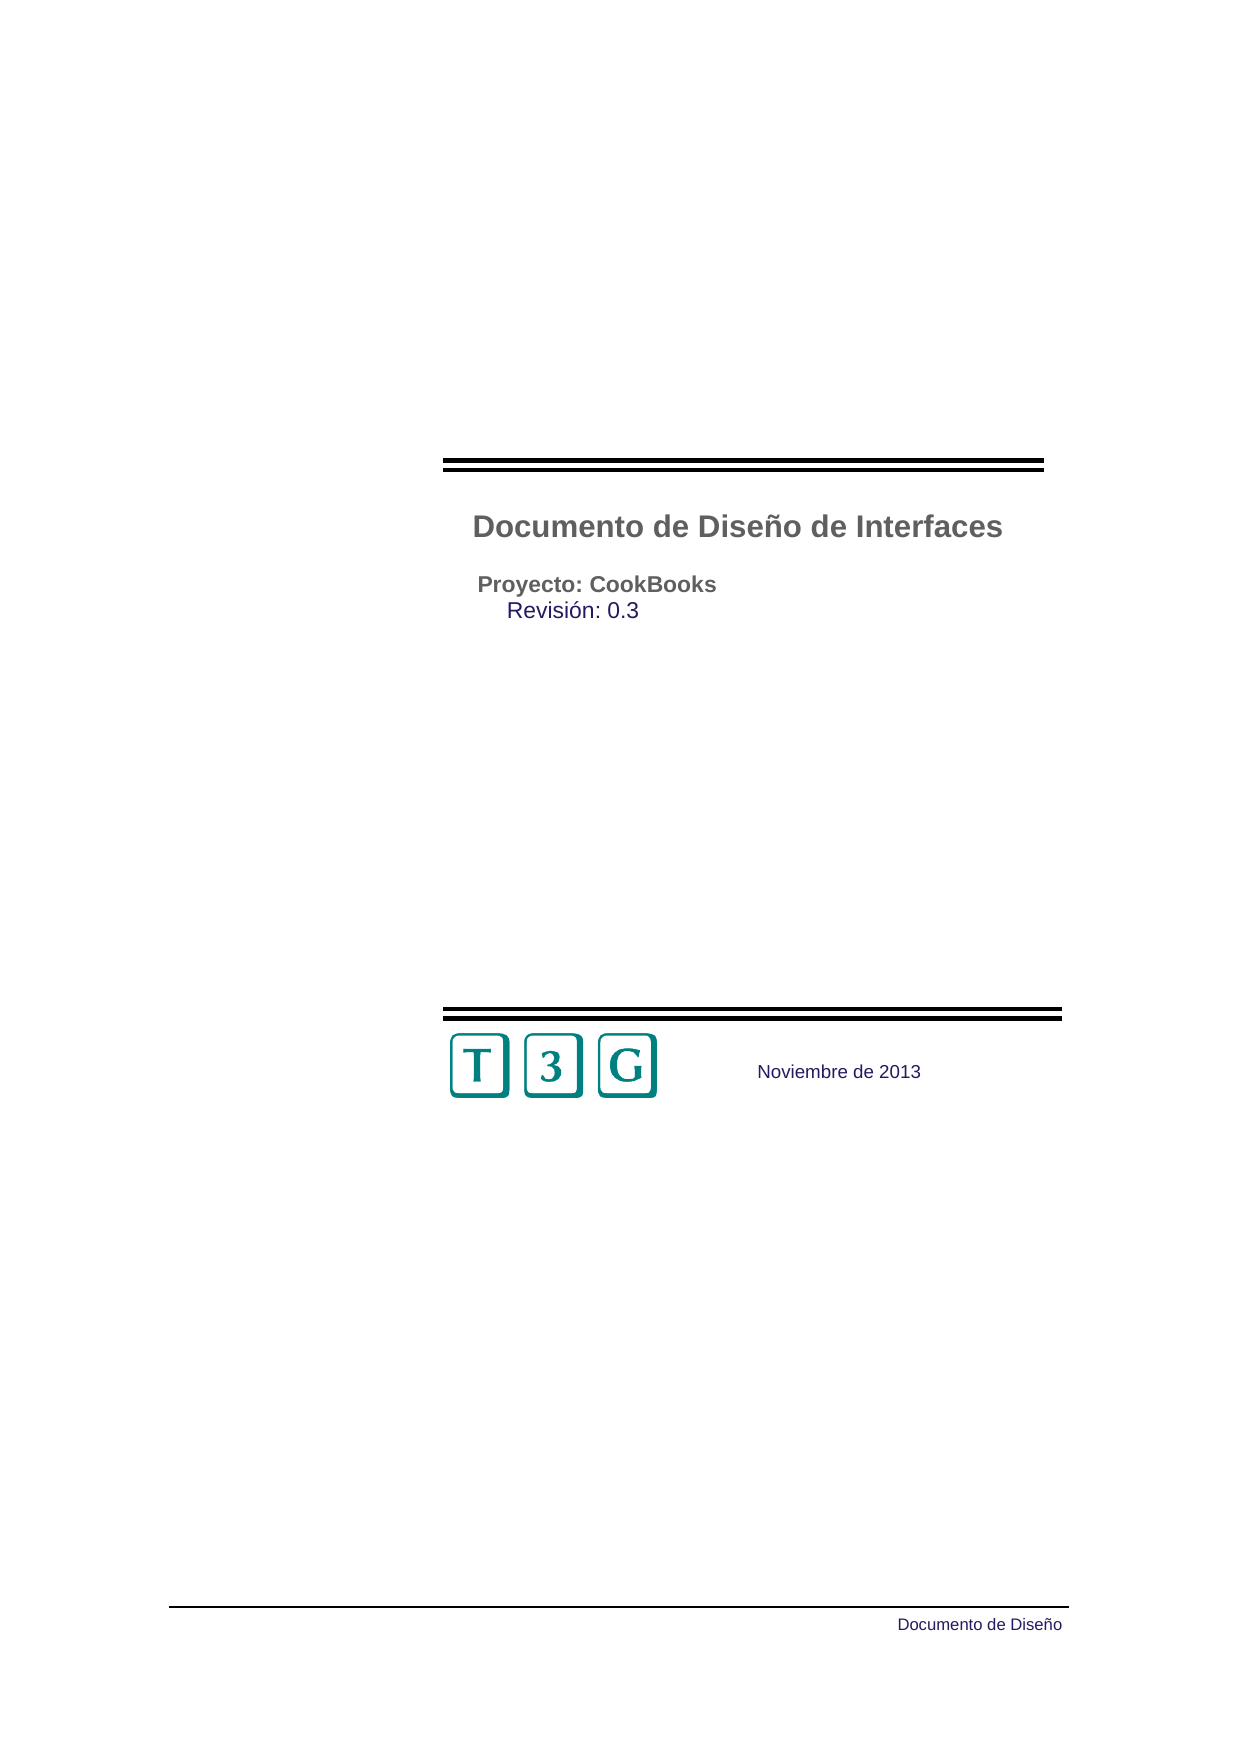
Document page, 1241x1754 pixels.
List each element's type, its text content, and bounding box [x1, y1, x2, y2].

table_header [664, 1021, 750, 1122]
list Revisión: 0.3 [507, 597, 1063, 623]
text Documento de Diseño de Interfaces [421, 508, 1063, 544]
table_header [443, 463, 1043, 468]
text Proyecto: CookBooks [477, 571, 1063, 597]
table_header [664, 1011, 750, 1016]
table_header [443, 1021, 664, 1122]
table_header [443, 472, 1043, 508]
table_header Noviembre de 2013 [750, 1021, 1062, 1122]
table_header [750, 1011, 1062, 1016]
table_header [443, 1011, 664, 1016]
